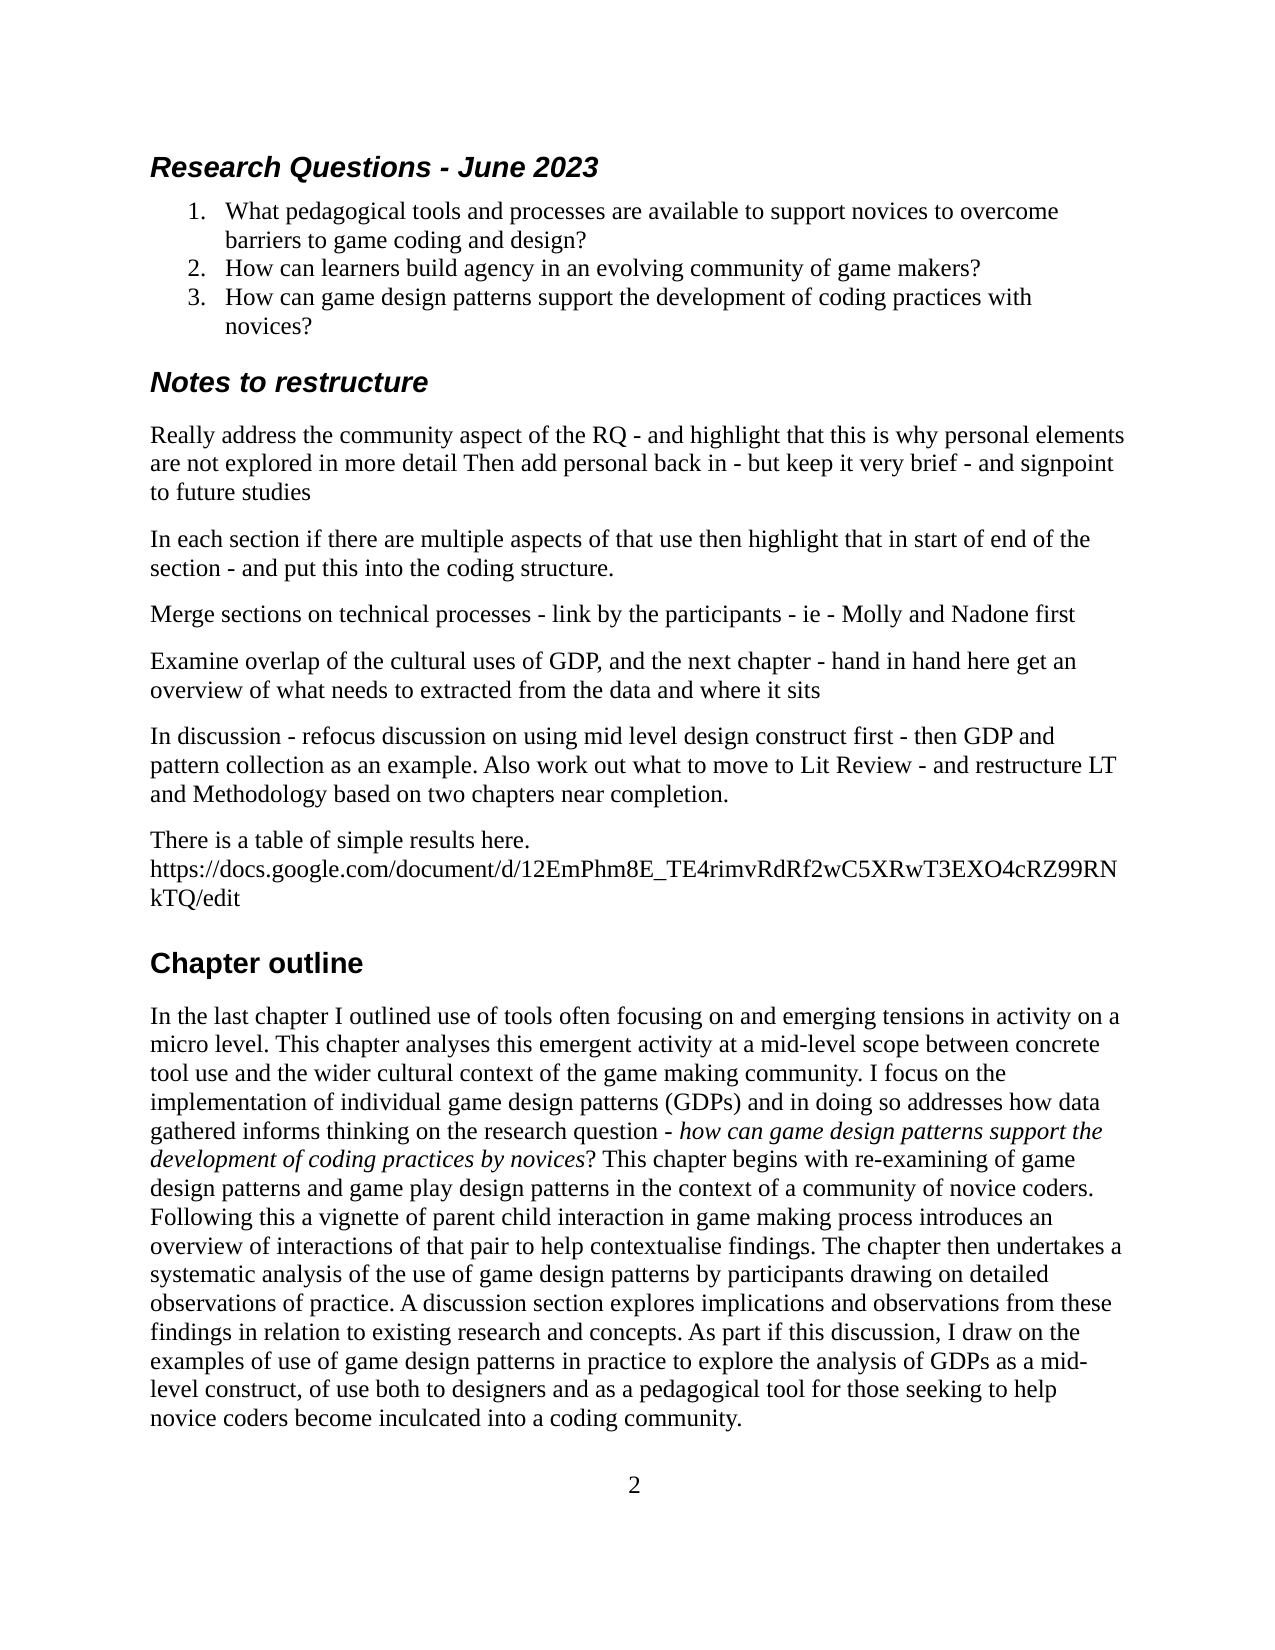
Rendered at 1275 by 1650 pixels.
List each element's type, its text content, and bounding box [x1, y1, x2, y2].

text In each section if there are multiple aspects of that use then highlight that in start of end of the section - and put this into the coding structure. [150, 524, 1125, 581]
subtitle Chapter outline [150, 946, 1125, 979]
list How can game design patterns support the development of coding practices with novices? [187, 282, 1125, 340]
text Merge sections on technical processes - link by the participants - ie - Molly and Nadone first [150, 599, 1125, 628]
text There is a table of simple results here. https://docs.google.com/document/d/12EmPhm8E_TE4rimvRdRf2wC5XRwT3EXO4cRZ99RNkTQ/edit [150, 826, 1125, 912]
subtitle Notes to restructure [150, 365, 1125, 398]
text Really address the community aspect of the RQ - and highlight that this is why personal elements are not explored in more detail Then add personal back in - but keep it very brief - and signpoint to future studies [150, 420, 1125, 506]
list What pedagogical tools and processes are available to support novices to overcome barriers to game coding and design? [187, 196, 1125, 253]
list How can learners build agency in an evolving community of game makers? [187, 253, 1125, 282]
text In discussion - refocus discussion on using mid level design construct first - then GDP and pattern collection as an example. Also work out what to move to Lit Review - and restructure LT and Methodology based on two chapters near completion. [150, 721, 1125, 808]
text Examine overlap of the cultural uses of GDP, and the next chapter - hand in hand here get an overview of what needs to extracted from the data and where it sits [150, 646, 1125, 703]
text In the last chapter I outlined use of tools often focusing on and emerging tensions in activity on a micro level. This chapter analyses this emergent activity at a mid-level scope between concrete tool use and the wider cultural context of the game making community. I focus on the implementation of individual game design patterns (GDPs) and in doing so addresses how data gathered informs thinking on the research question - how can game design patterns support the development of coding practices by novices? This chapter begins with re-examining of game design patterns and game play design patterns in the context of a community of novice coders. Following this a vignette of parent child interaction in game making process introduces an overview of interactions of that pair to help contextualise findings. The chapter then undertakes a systematic analysis of the use of game design patterns by participants drawing on detailed observations of practice. A discussion section explores implications and observations from these findings in relation to existing research and concepts. As part if this discussion, I draw on the examples of use of game design patterns in practice to explore the analysis of GDPs as a mid-level construct, of use both to designers and as a pedagogical tool for those seeking to help novice coders become inculcated into a coding community. [150, 1001, 1125, 1432]
subtitle Research Questions - June 2023 [150, 150, 1125, 183]
